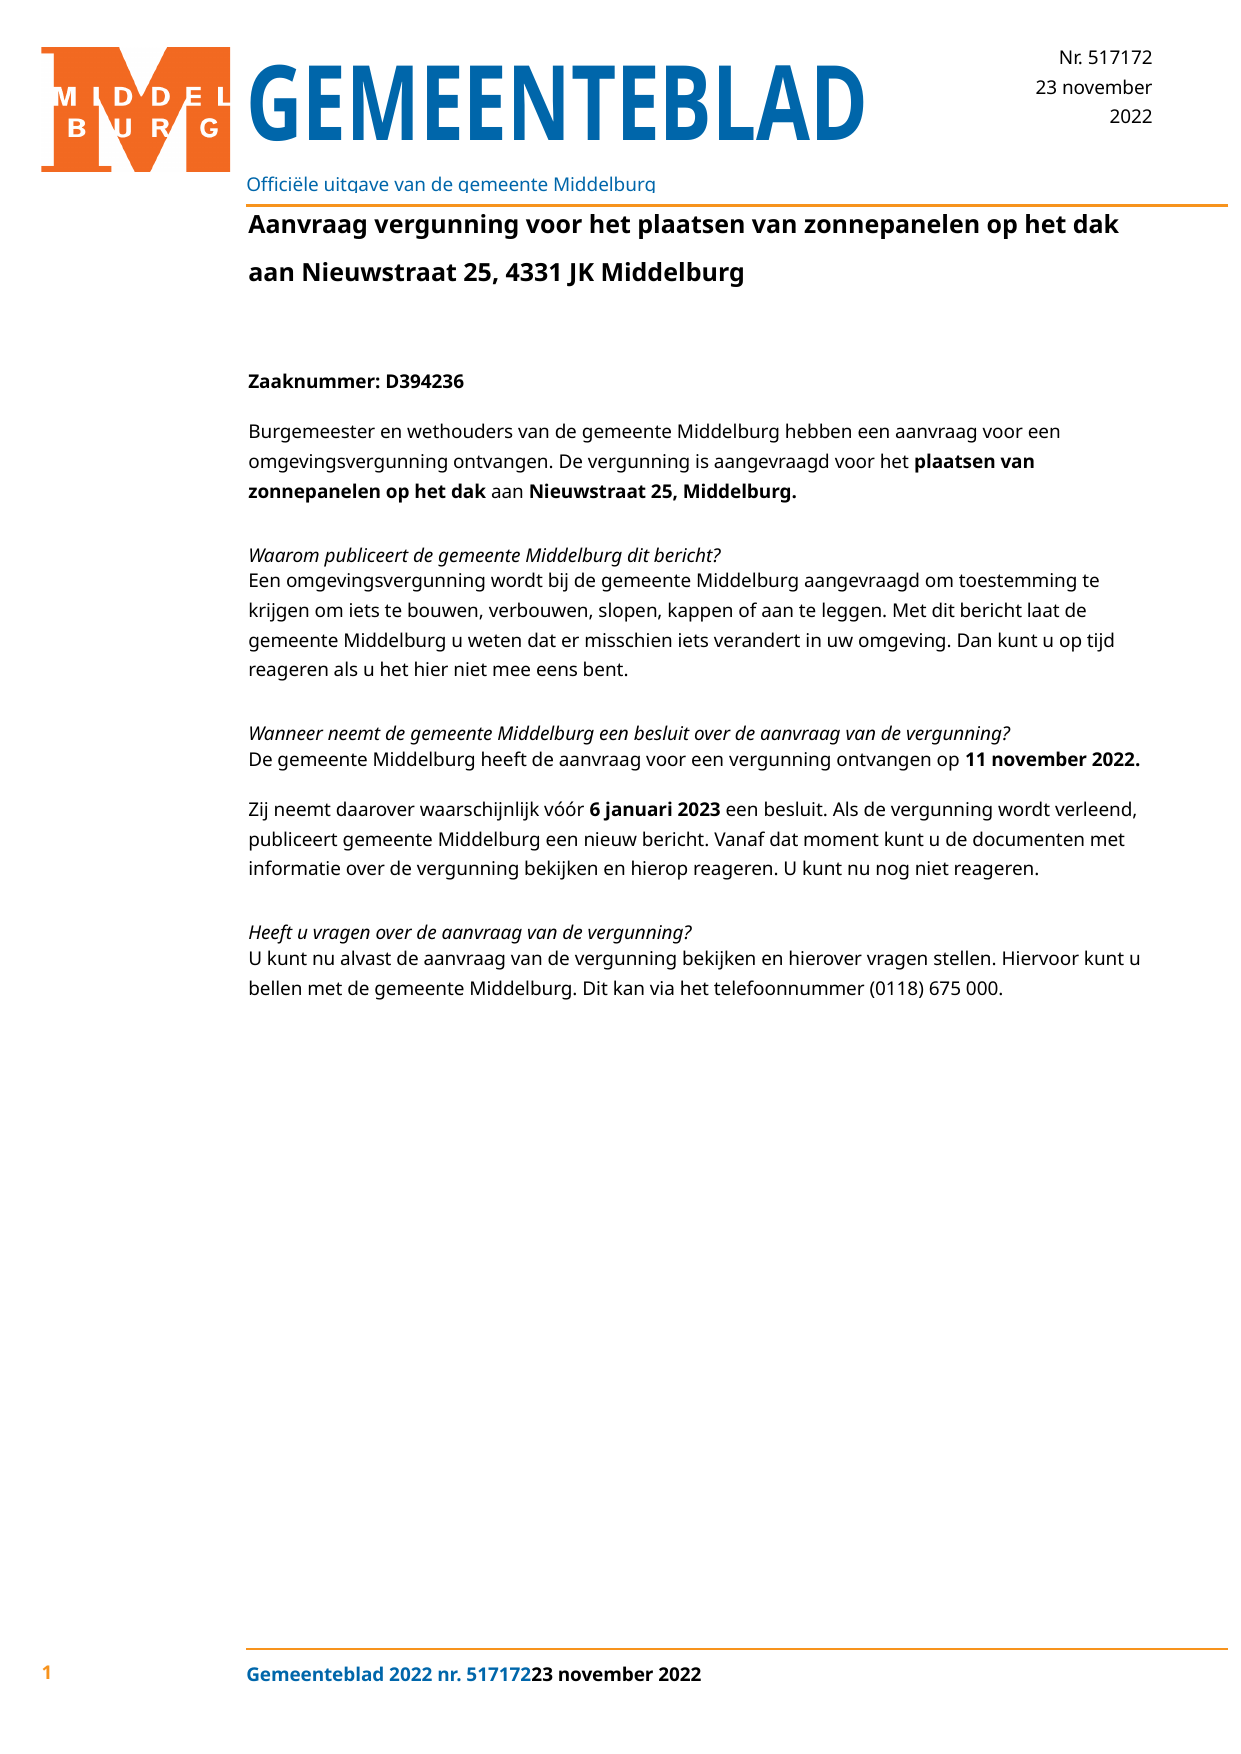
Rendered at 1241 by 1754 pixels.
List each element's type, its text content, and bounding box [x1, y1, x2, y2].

text Wanneer neemt de gemeente Middelburg een besluit over de aanvraag van de vergunning? [248, 720, 1152, 746]
text Heeft u vragen over de aanvraag van de vergunning? [248, 919, 1152, 945]
text Een omgevingsvergunning wordt bij de gemeente Middelburg aangevraagd om toestemming te krijgen om iets te bouwen, verbouwen, slopen, kappen of aan te leggen. Met dit bericht laat de gemeente Middelburg u weten dat er misschien iets verandert in uw omgeving. Dan kunt u op tijd reageren als u het hier niet mee eens bent. [248, 568, 1152, 682]
text De gemeente Middelburg heeft de aanvraag voor een vergunning ontvangen op 11 november 2022. [248, 746, 1152, 772]
text Aanvraag vergunning voor het plaatsen van zonnepanelen op het dak aan Nieuwstraat 25, 4331 JK Middelburg [248, 207, 1152, 288]
picture [41, 47, 231, 172]
text Waarom publiceert de gemeente Middelburg dit bericht? [248, 542, 1152, 568]
text Zaaknummer: D394236 [248, 368, 1152, 394]
text Burgemeester en wethouders van de gemeente Middelburg hebben een aanvraag voor een omgevingsvergunning ontvangen. De vergunning is aangevraagd voor het plaatsen van zonnepanelen op het dak aan Nieuwstraat 25, Middelburg. [248, 419, 1152, 504]
text U kunt nu alvast de aanvraag van de vergunning bekijken en hierover vragen stellen. Hiervoor kunt u bellen met de gemeente Middelburg. Dit kan via het telefoonnummer (0118) 675 000. [248, 945, 1152, 1001]
text Zij neemt daarover waarschijnlijk vóór 6 januari 2023 een besluit. Als de vergunning wordt verleend, publiceert gemeente Middelburg een nieuw bericht. Vanaf dat moment kunt u de documenten met informatie over de vergunning bekijken en hierop reageren. U kunt nu nog niet reageren. [248, 796, 1152, 881]
